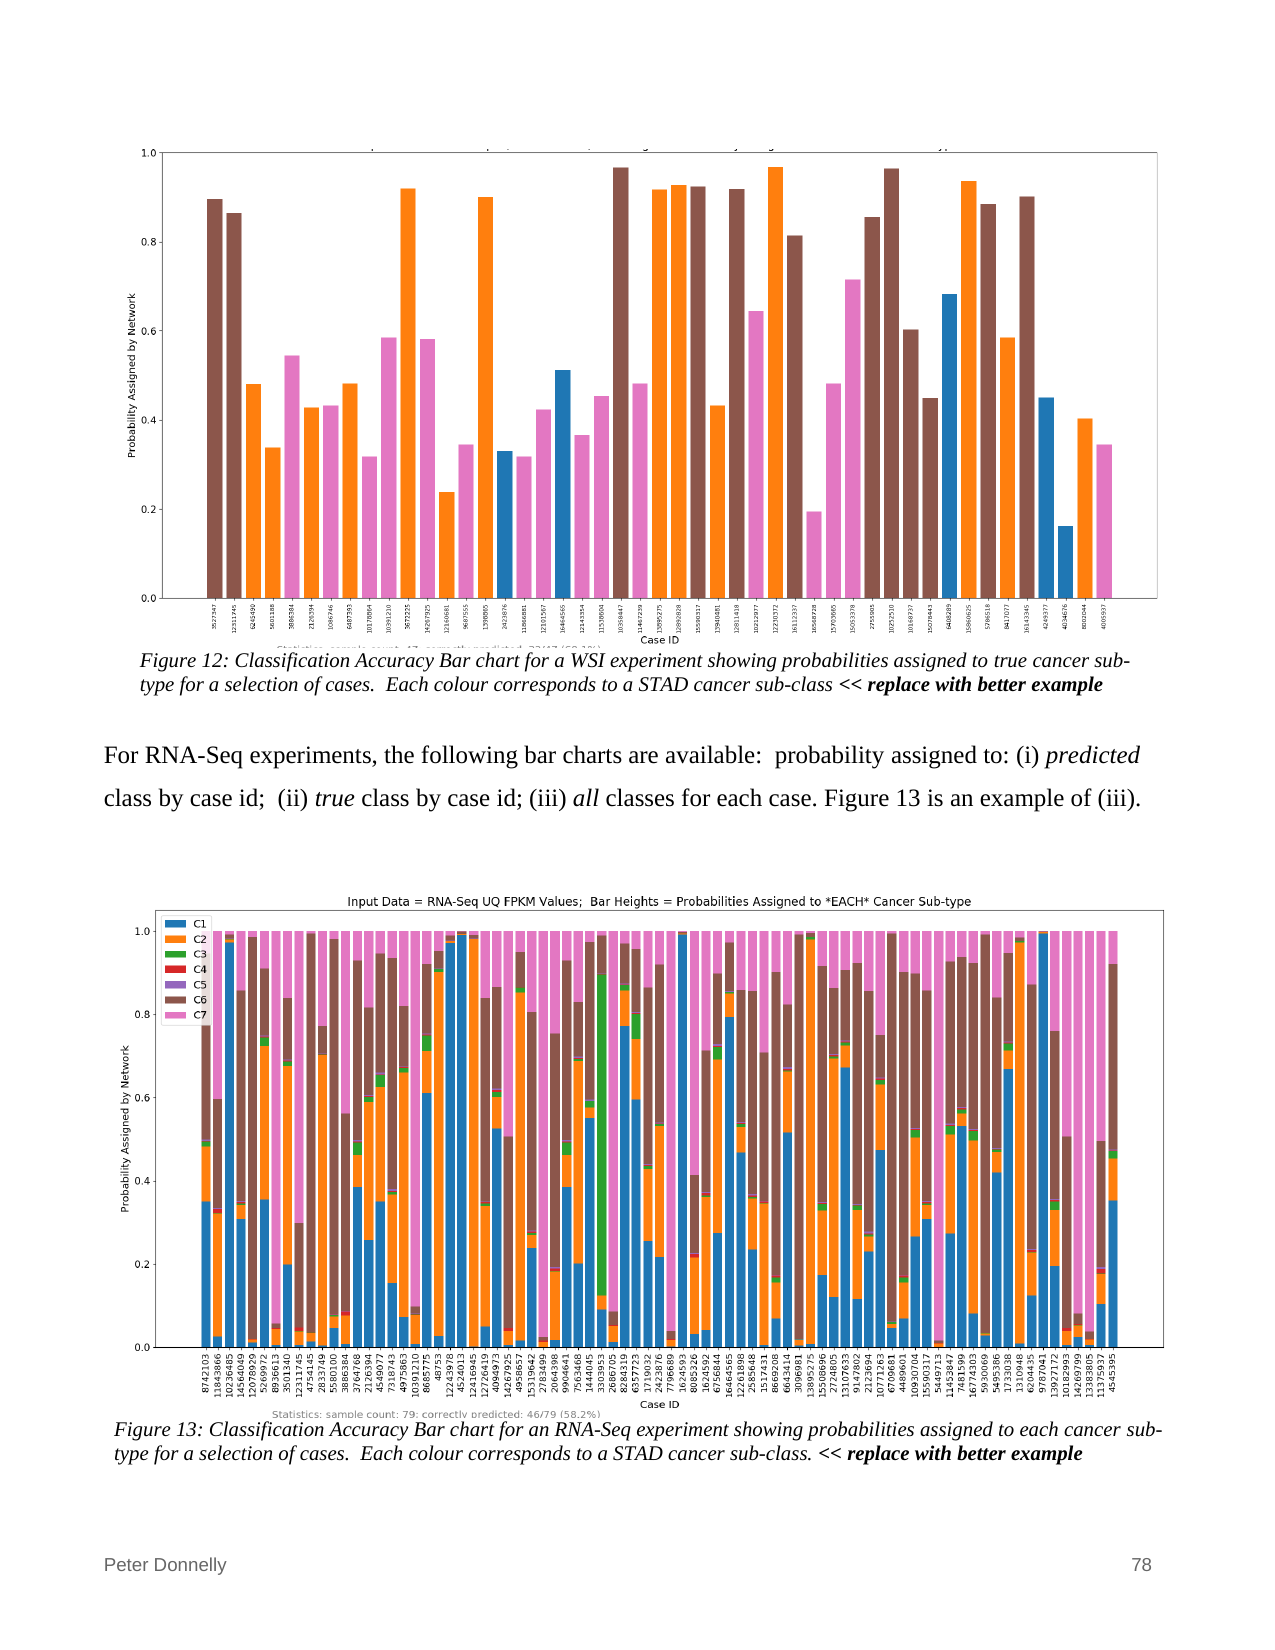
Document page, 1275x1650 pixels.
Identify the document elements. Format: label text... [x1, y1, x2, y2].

picture [113, 888, 1171, 1418]
picture [127, 149, 1158, 648]
text Figure 13: Classification Accuracy Bar chart for an RNA-Seq experiment showing probabilities assigned to each cancer sub-type for a selection of cases. Each colour corresponds to a STAD cancer sub-class. << replace with better example [114, 1418, 1171, 1465]
text Figure 12: Classification Accuracy Bar chart for a WSI experiment showing probabilities assigned to true cancer sub-type for a selection of cases. Each colour corresponds to a STAD cancer sub-class << replace with better example [139, 648, 1145, 696]
text For RNA-Seq experiments, the following bar charts are available: probability assigned to: (i) predicted class by case id; (ii) true class by case id; (iii) all classes for each case. Figure 13 is an example of (iii). [103, 645, 1181, 812]
